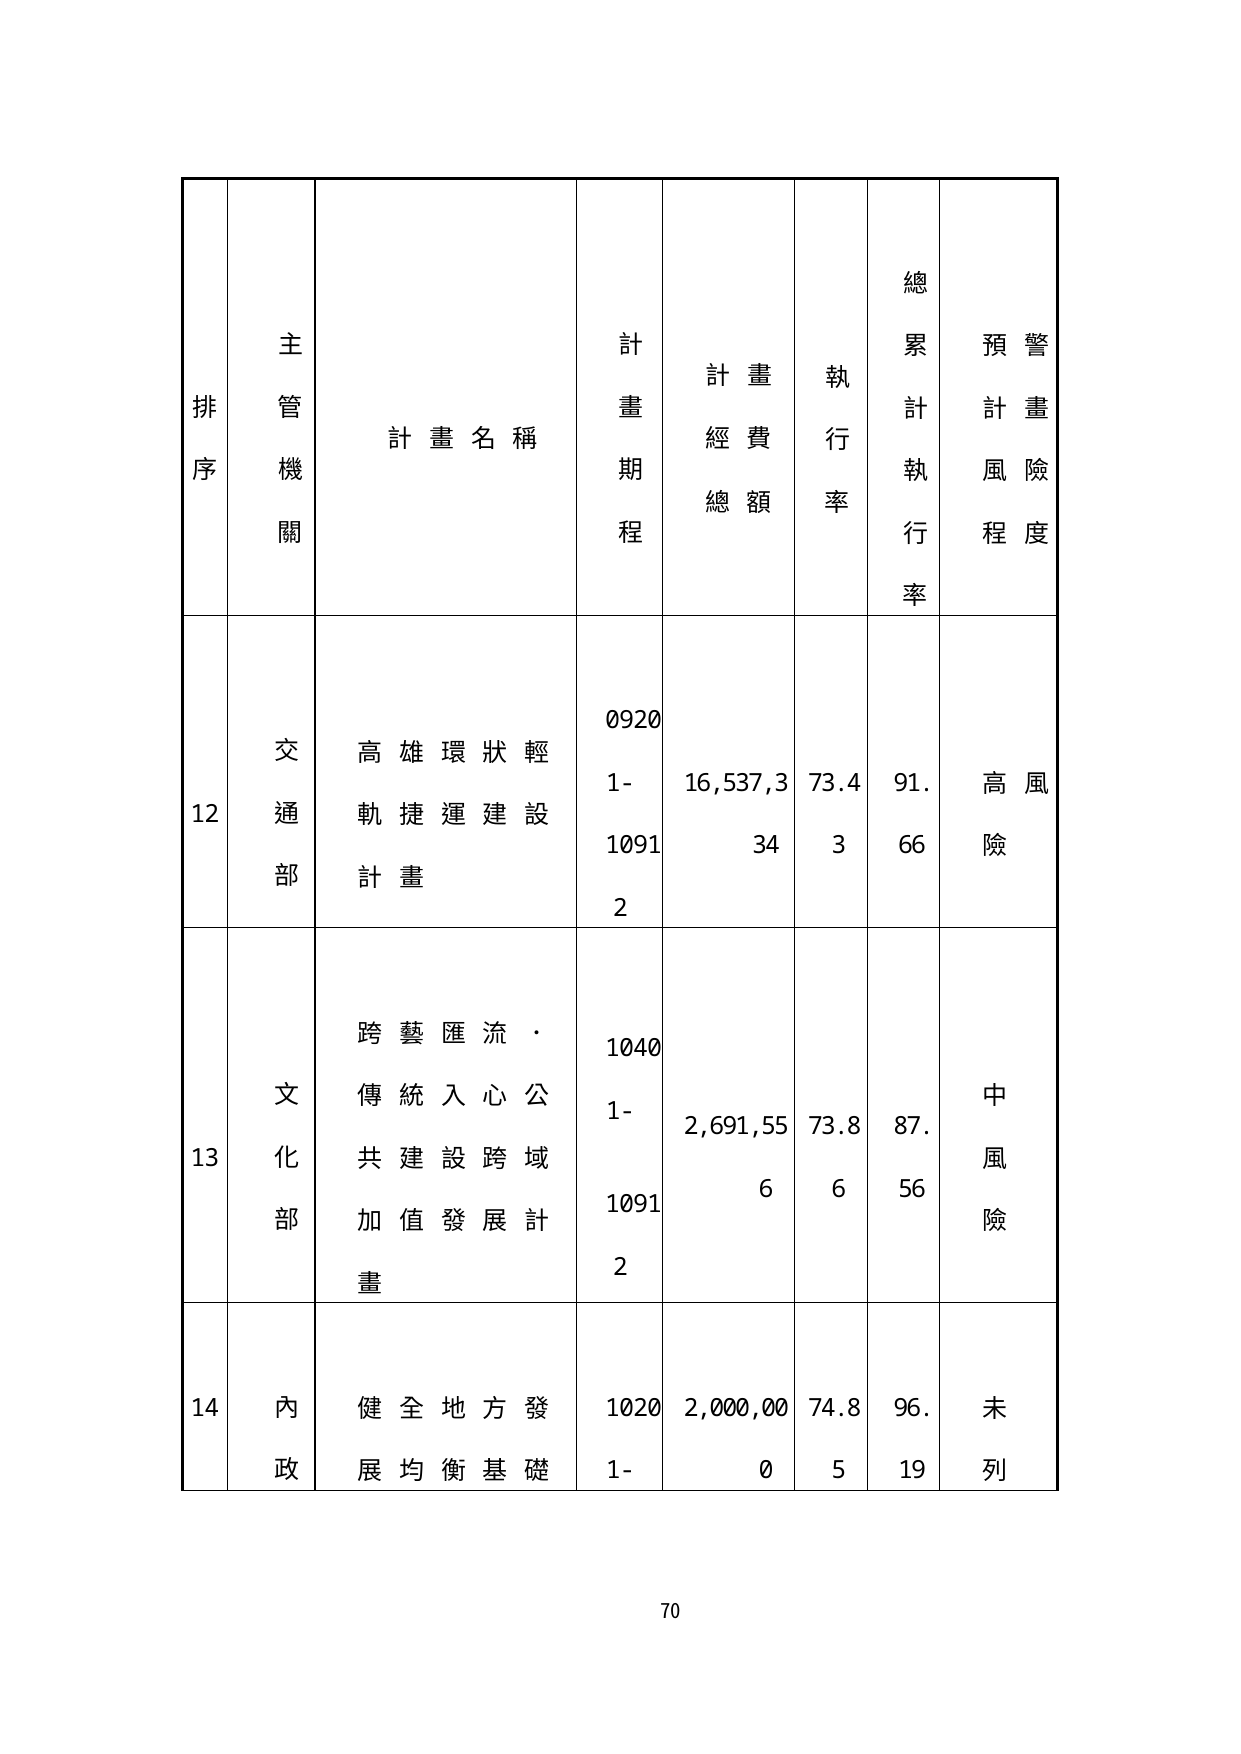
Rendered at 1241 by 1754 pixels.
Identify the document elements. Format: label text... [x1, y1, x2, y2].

table_cell 中風險 [940, 928, 1056, 1302]
table_cell 健全地方發展均衡基礎 [316, 1303, 576, 1490]
table_cell 文化部 [228, 928, 314, 1302]
table_header 執行率 [795, 180, 867, 615]
table_cell 交通部 [228, 616, 314, 927]
table_cell 10201- [577, 1303, 662, 1490]
table_header 計畫經費 總額 [663, 180, 794, 615]
table_cell 14 [184, 1303, 227, 1490]
table_cell 10401- 10912 [577, 928, 662, 1302]
table_cell 12 [184, 616, 227, 927]
table_header 排序 [184, 180, 227, 615]
table_cell 91.66 [868, 616, 939, 927]
table_cell 87.56 [868, 928, 939, 1302]
table_cell 73.43 [795, 616, 867, 927]
table_cell 高風險 [940, 616, 1056, 927]
table_header 主管 機關 [228, 180, 314, 615]
table_cell 2,691,556 [663, 928, 794, 1302]
table_cell 13 [184, 928, 227, 1302]
table_cell 16,537,334 [663, 616, 794, 927]
table_cell 高雄環狀輕軌捷運建設計畫 [316, 616, 576, 927]
table_header 計畫名稱 [316, 180, 576, 615]
table_cell 2,000,000 [663, 1303, 794, 1490]
table_cell 跨藝匯流．傳統入心公共建設跨域加值發展計畫 [316, 928, 576, 1302]
table_header 預警計畫風險程度 [940, 180, 1056, 615]
table_cell 未列 [940, 1303, 1056, 1490]
table_cell 內政 [228, 1303, 314, 1490]
table_cell 09201- 10912 [577, 616, 662, 927]
table_cell 74.85 [795, 1303, 867, 1490]
table_cell 73.86 [795, 928, 867, 1302]
table_header 總累計執行率 [868, 180, 939, 615]
table_cell 96.19 [868, 1303, 939, 1490]
table_header 計畫 期程 [577, 180, 662, 615]
